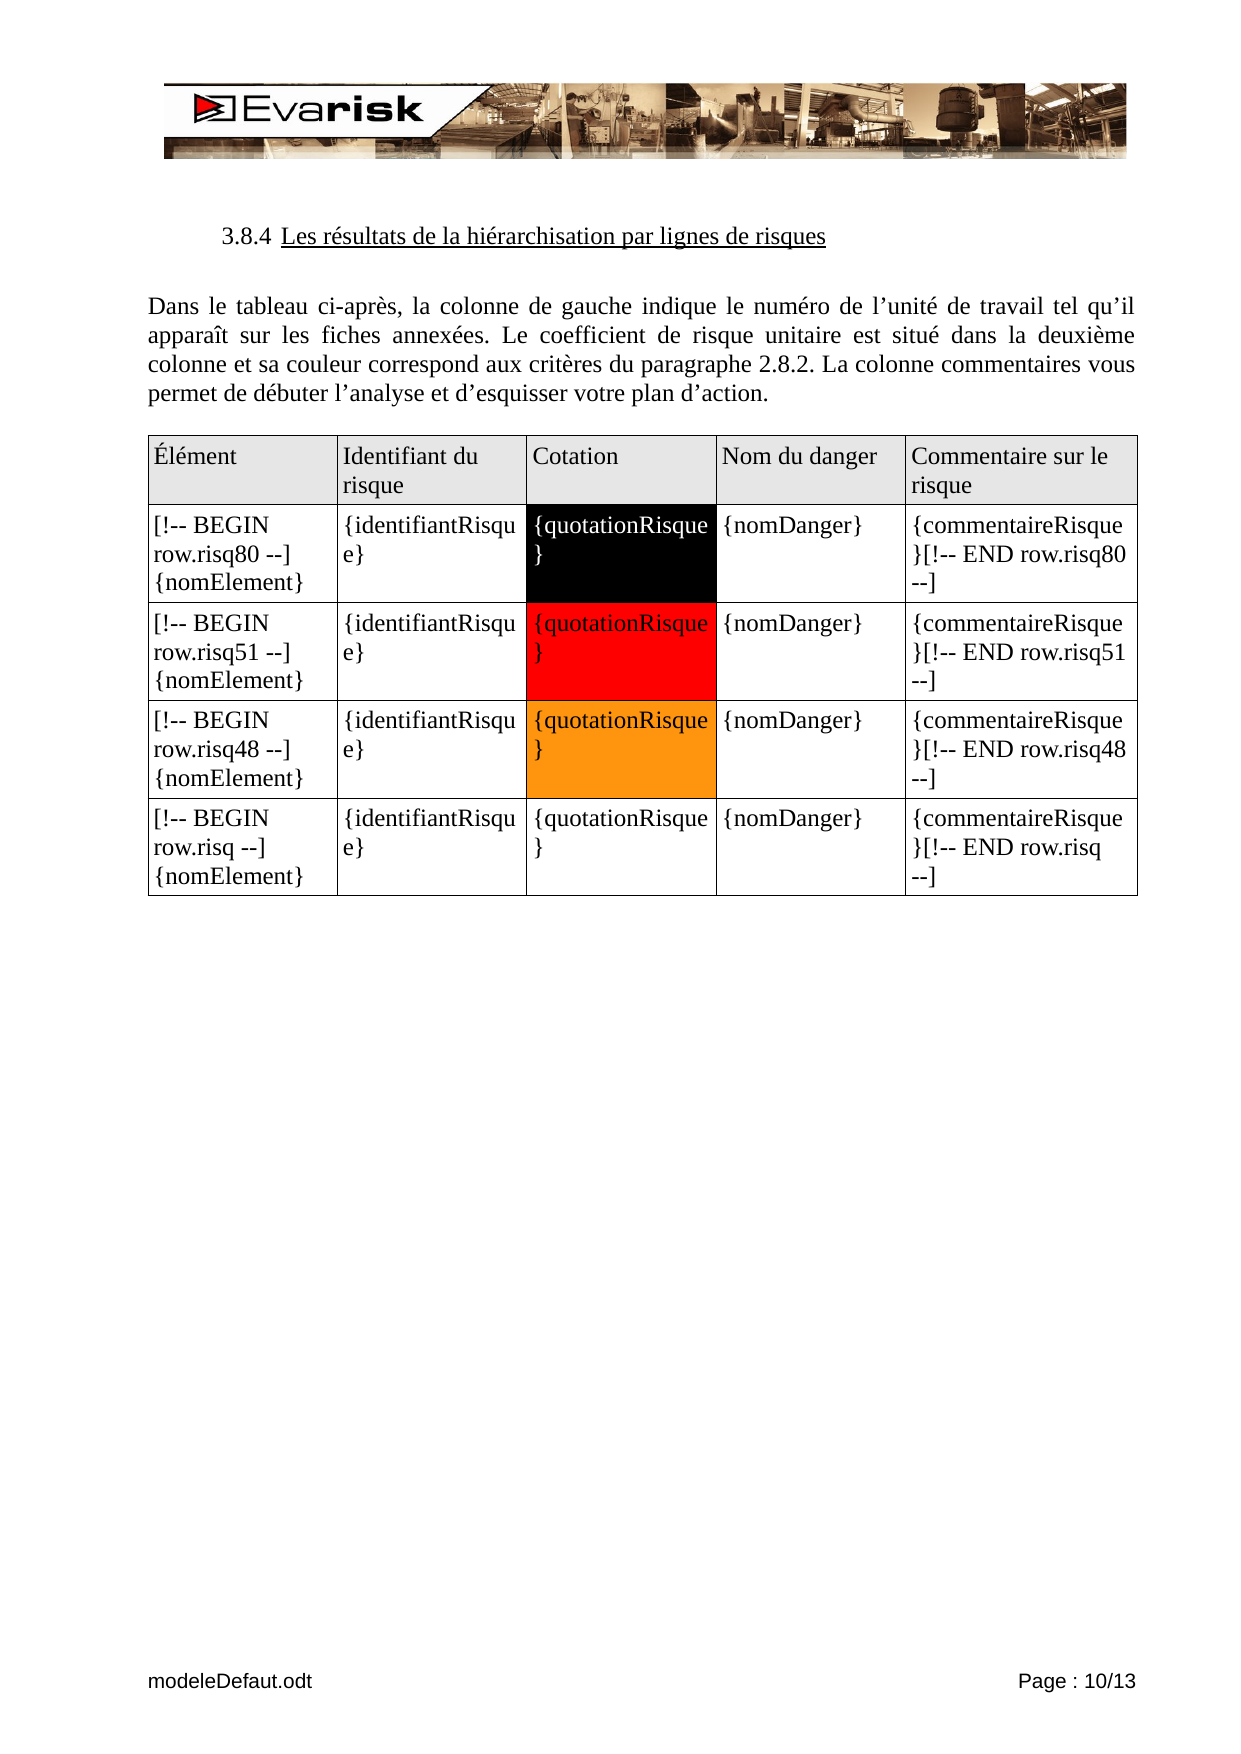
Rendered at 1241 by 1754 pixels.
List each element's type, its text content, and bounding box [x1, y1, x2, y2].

table_cell {nomDanger} [717, 603, 905, 700]
table_cell {nomDanger} [717, 505, 905, 602]
table_cell [!-- BEGIN row.risq48 --]{nomElement} [149, 701, 337, 798]
table_cell {identifiantRisque} [338, 603, 526, 700]
table_cell {quotationRisque} [527, 799, 716, 895]
text Dans le tableau ci-après, la colonne de gauche indique le numéro de l’unité de travail tel qu’il apparaît sur les fiches annexées. Le coefficient de risque unitaire est situé dans la deuxième colonne et sa couleur correspond aux critères du paragraphe 2.8.2. La colonne commentaires vous permet de débuter l’analyse et d’esquisser votre plan d’action. [148, 291, 1137, 406]
table_cell [!-- BEGIN row.risq80 --]{nomElement} [149, 505, 337, 602]
table_cell {commentaireRisque}[!-- END row.risq51 --] [906, 603, 1137, 700]
table_cell {identifiantRisque} [338, 799, 526, 895]
table_cell {commentaireRisque}[!-- END row.risq80 --] [906, 505, 1137, 602]
table_header Nom du danger [717, 436, 905, 504]
table_cell {identifiantRisque} [338, 701, 526, 798]
table_cell {commentaireRisque}[!-- END row.risq48 --] [906, 701, 1137, 798]
table_cell {nomDanger} [717, 799, 905, 895]
table_cell {nomDanger} [717, 701, 905, 798]
table_header Commentaire sur le risque [906, 436, 1137, 504]
table_cell {quotationRisque} [527, 603, 716, 700]
subtitle Les résultats de la hiérarchisation par lignes de risques [221, 221, 1137, 250]
table_cell {identifiantRisque} [338, 505, 526, 602]
table_header Cotation [527, 436, 716, 504]
table_cell [!-- BEGIN row.risq --]{nomElement} [149, 799, 337, 895]
table_header Identifiant du risque [338, 436, 526, 504]
table_cell {commentaireRisque}[!-- END row.risq --] [906, 799, 1137, 895]
table_cell {quotationRisque} [527, 701, 716, 798]
table_cell [!-- BEGIN row.risq51 --]{nomElement} [149, 603, 337, 700]
table_cell {quotationRisque} [527, 505, 716, 602]
table_header Élément [149, 436, 337, 504]
